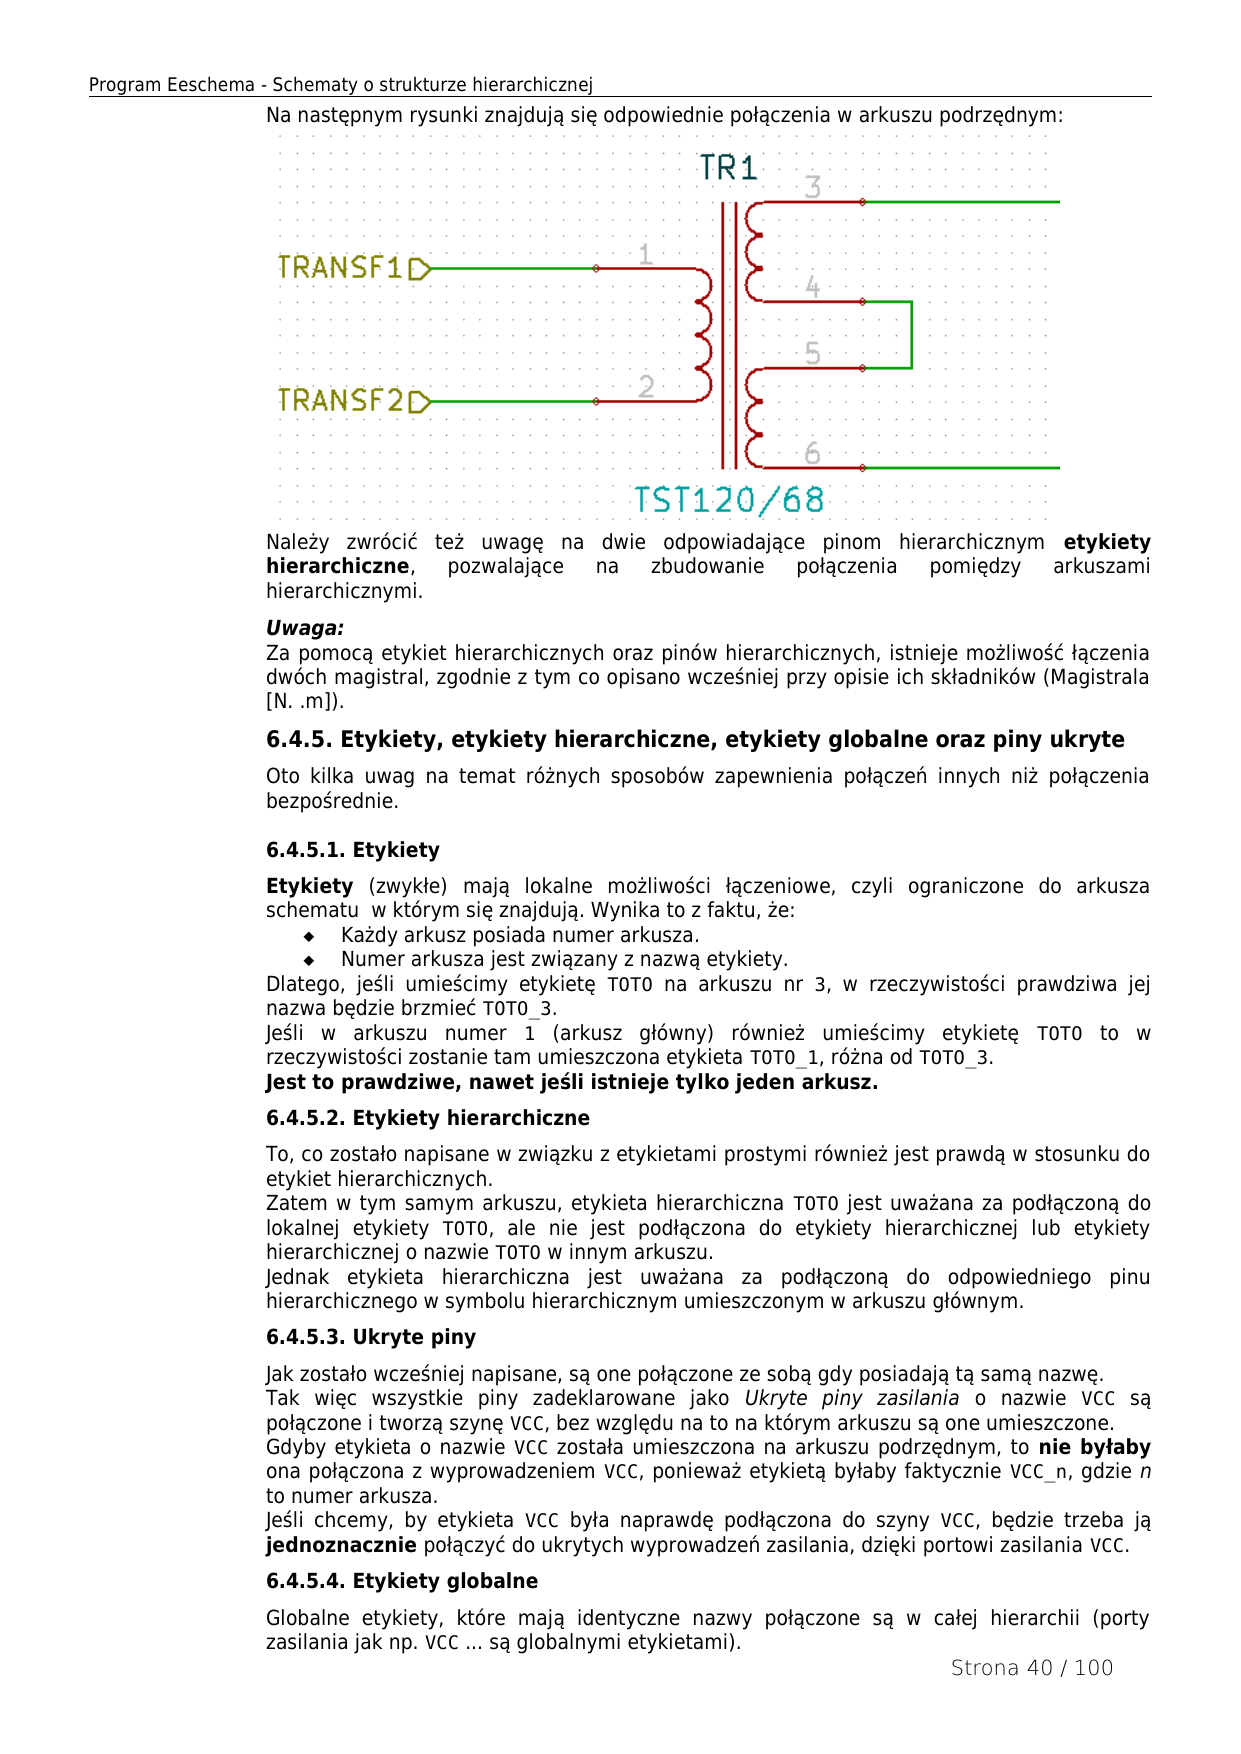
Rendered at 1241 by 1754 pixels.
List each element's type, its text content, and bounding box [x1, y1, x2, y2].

text Za pomocą etykiet hierarchicznych oraz pinów hierarchicznych, istnieje możliwość łączenia dwóch magistral, zgodnie z tym co opisano wcześniej przy opisie ich składników (Magistrala [N. .m]). [266, 640, 1152, 714]
subtitle Etykiety [266, 838, 1152, 862]
text Dlatego, jeśli umieścimy etykietę TOTO na arkuszu nr 3, w rzeczywistości prawdziwa jej nazwa będzie brzmieć TOTO_3. [266, 972, 1152, 1021]
text To, co zostało napisane w związku z etykietami prostymi również jest prawdą w stosunku do etykiet hierarchicznych. [266, 1142, 1152, 1191]
text Jednak etykieta hierarchiczna jest uważana za podłączoną do odpowiedniego pinu hierarchicznego w symbolu hierarchicznym umieszczonym w arkuszu głównym. [266, 1264, 1152, 1313]
text Jeśli w arkuszu numer 1 (arkusz główny) również umieścimy etykietę TOTO to w rzeczywistości zostanie tam umieszczona etykieta TOTO_1, różna od TOTO_3. [266, 1021, 1152, 1070]
text Globalne etykiety, które mają identyczne nazwy połączone są w całej hierarchii (porty zasilania jak np. VCC ... są globalnymi etykietami). [266, 1605, 1152, 1654]
text Etykiety (zwykłe) mają lokalne możliwości łączeniowe, czyli ograniczone do arkusza schematu w którym się znajdują. Wynika to z faktu, że: [266, 874, 1152, 923]
subtitle Etykiety globalne [266, 1569, 1152, 1594]
text Należy zwrócić też uwagę na dwie odpowiadające pinom hierarchicznym etykiety hierarchiczne, pozwalające na zbudowanie połączenia pomiędzy arkuszami hierarchicznymi. [266, 530, 1152, 603]
picture [265, 133, 1060, 524]
text Gdyby etykieta o nazwie VCC została umieszczona na arkuszu podrzędnym, to nie byłaby ona połączona z wyprowadzeniem VCC, ponieważ etykietą byłaby faktycznie VCC_n, gdzie n to numer arkusza. [266, 1435, 1152, 1508]
text Oto kilka uwag na temat różnych sposobów zapewnienia połączeń innych niż połączenia bezpośrednie. [266, 764, 1152, 813]
subtitle Etykiety hierarchiczne [266, 1106, 1152, 1130]
text Jak zostało wcześniej napisane, są one połączone ze sobą gdy posiadają tą samą nazwę. [266, 1362, 1152, 1386]
subtitle Etykiety, etykiety hierarchiczne, etykiety globalne oraz piny ukryte [266, 726, 1152, 753]
text Zatem w tym samym arkuszu, etykieta hierarchiczna TOTO jest uważana za podłączoną do lokalnej etykiety TOTO, ale nie jest podłączona do etykiety hierarchicznej lub etykiety hierarchicznej o nazwie TOTO w innym arkuszu. [266, 1191, 1152, 1264]
subtitle Ukryte piny [266, 1325, 1152, 1350]
list Numer arkusza jest związany z nazwą etykiety. [303, 947, 1152, 972]
text Tak więc wszystkie piny zadeklarowane jako Ukryte piny zasilania o nazwie VCC są połączone i tworzą szynę VCC, bez względu na to na którym arkuszu są one umieszczone. [266, 1386, 1152, 1435]
text Uwaga: [266, 616, 1152, 640]
text Jest to prawdziwe, nawet jeśli istnieje tylko jeden arkusz. [266, 1070, 1152, 1094]
text Na następnym rysunki znajdują się odpowiednie połączenia w arkuszu podrzędnym: [266, 103, 1152, 128]
text Jeśli chcemy, by etykieta VCC była naprawdę podłączona do szyny VCC, będzie trzeba ją jednoznacznie połączyć do ukrytych wyprowadzeń zasilania, dzięki portowi zasilania VCC. [266, 1508, 1152, 1557]
list Każdy arkusz posiada numer arkusza. [303, 923, 1152, 947]
